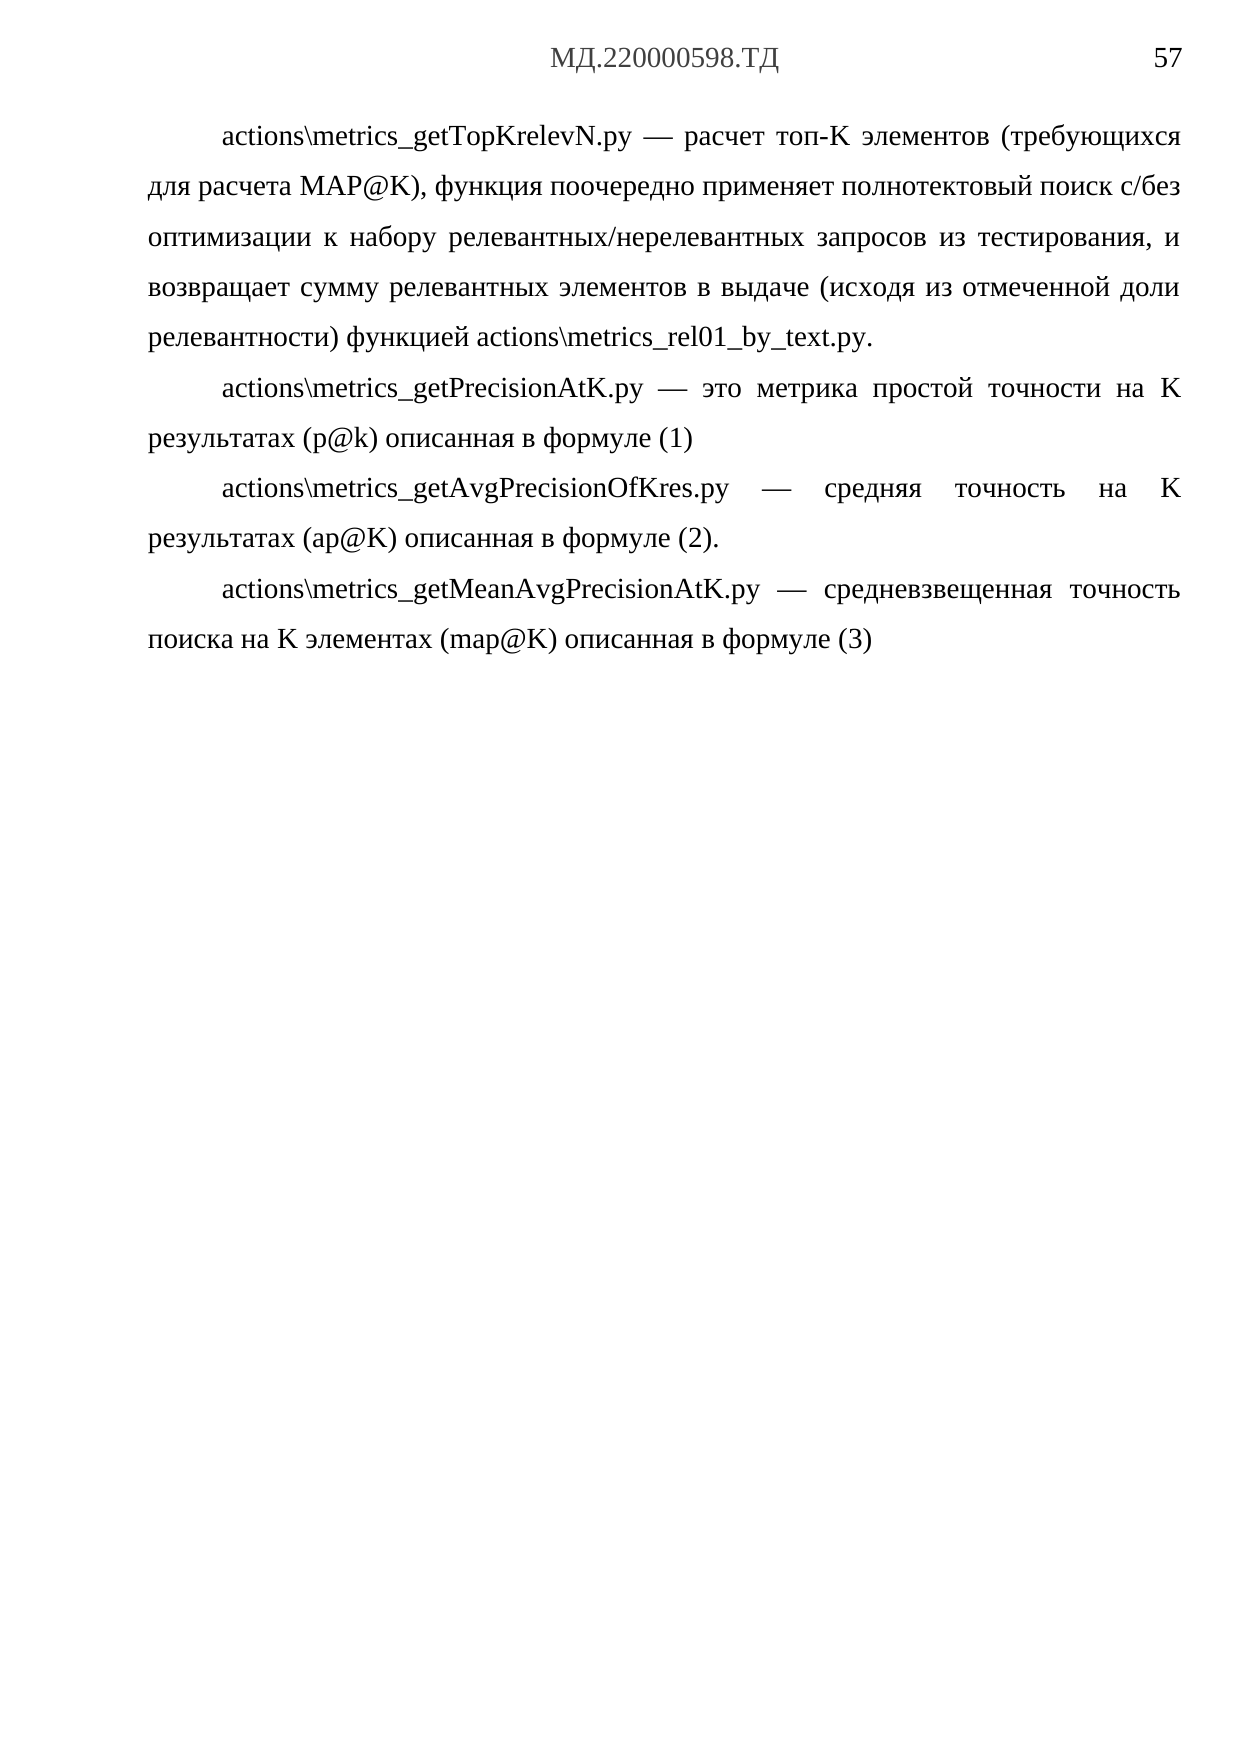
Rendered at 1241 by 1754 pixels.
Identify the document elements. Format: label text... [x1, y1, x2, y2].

text actions\metrics_getPrecisionAtK.py — это метрика простой точности на K результатах (p@k) описанная в формуле (1) [148, 370, 1181, 453]
text actions\metrics_getAvgPrecisionOfKres.py — средняя точность на K результатах (ap@K) описанная в формуле (2). [148, 470, 1181, 554]
text actions\metrics_getTopKrelevN.py — расчет топ-K элементов (требующихся для расчета MAP@K), функция поочередно применяет полнотектовый поиск с/без оптимизации к набору релевантных/нерелевантных запросов из тестирования, и возвращает сумму релевантных элементов в выдаче (исходя из отмеченной доли релевантности) функцией actions\metrics_rel01_by_text.py. [148, 118, 1181, 353]
text actions\metrics_getMeanAvgPrecisionAtK.py — средневзвещенная точность поиска на K элементах (map@K) описанная в формуле (3) [148, 571, 1181, 655]
